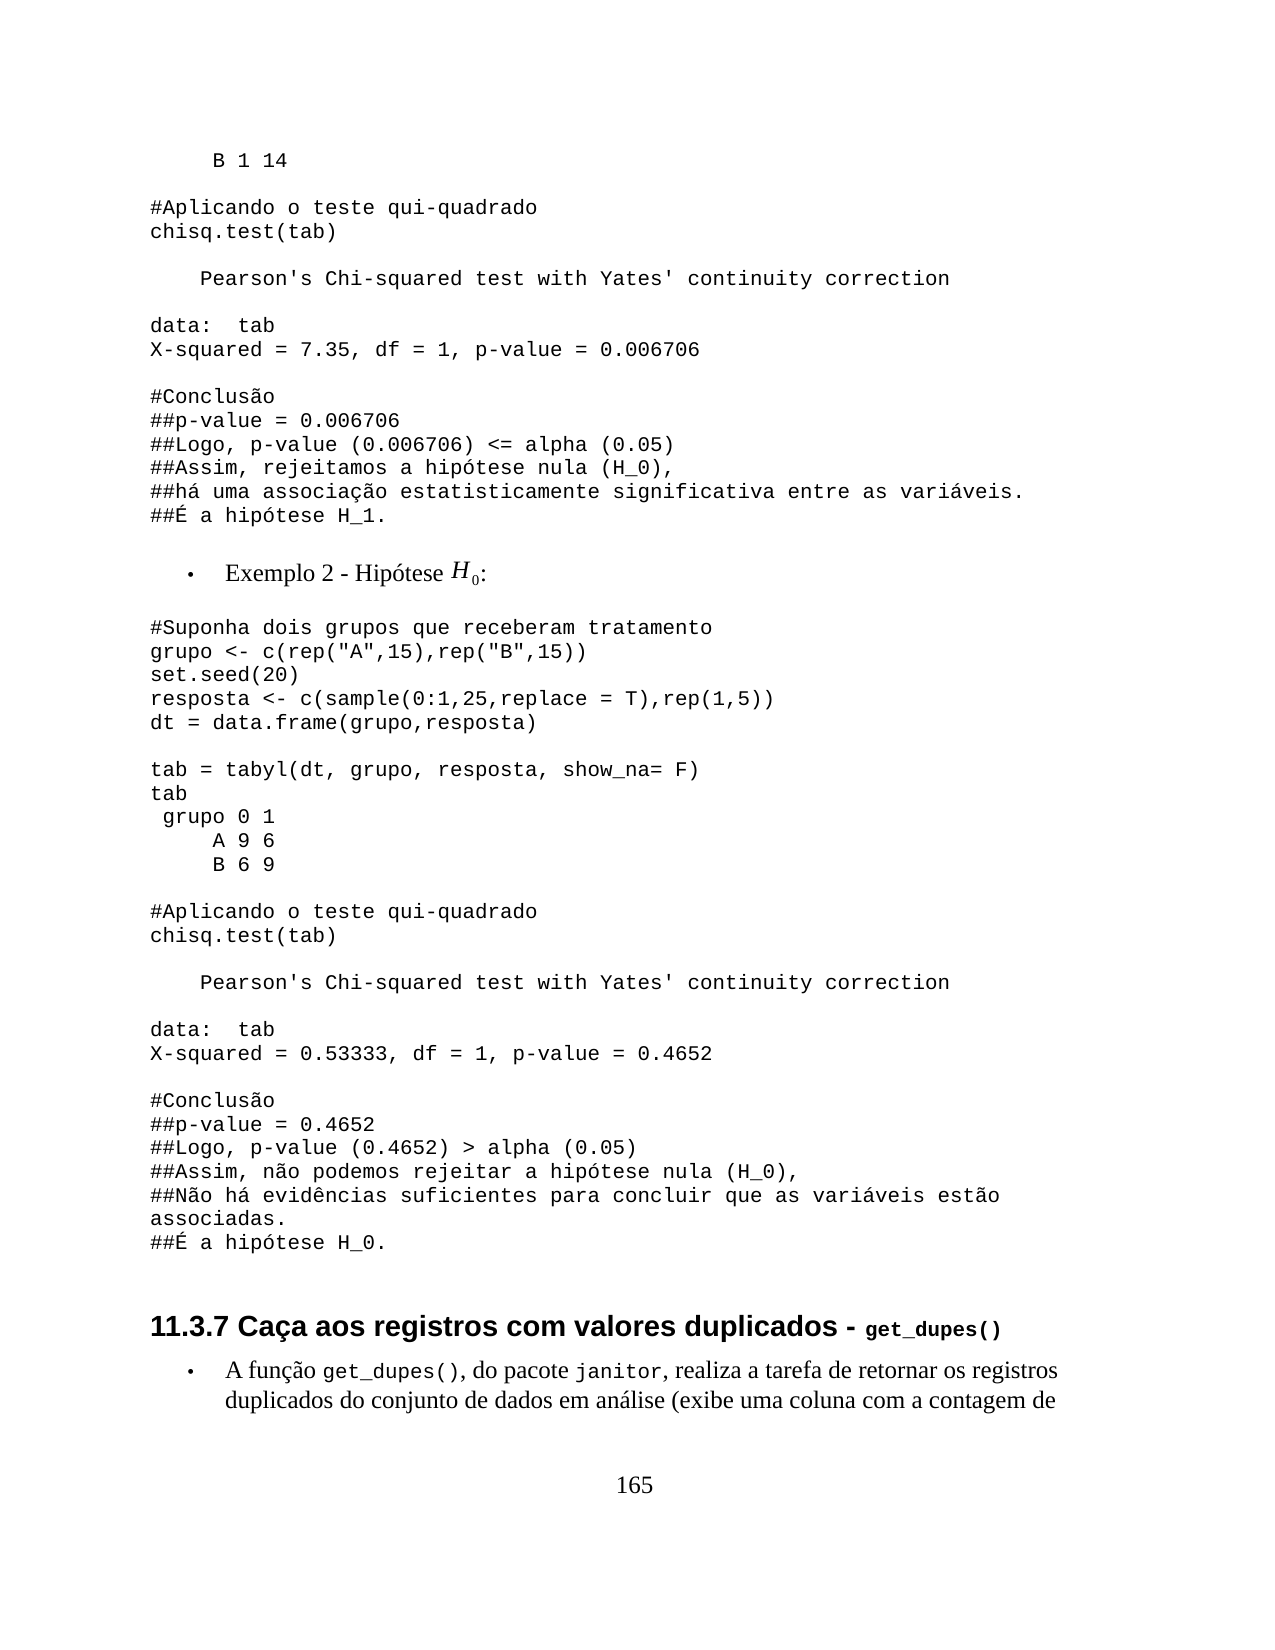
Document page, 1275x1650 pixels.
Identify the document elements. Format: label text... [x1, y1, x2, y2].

text ##Logo, p-value (0.006706) <= alpha (0.05) [150, 434, 1125, 457]
text #Conclusão [150, 386, 1125, 410]
text set.seed(20) [150, 664, 1125, 688]
text dt = data.frame(grupo,resposta) [150, 712, 1125, 735]
text grupo 0 1 [150, 806, 1125, 830]
text grupo <- c(rep("A",15),rep("B",15)) [150, 641, 1125, 664]
text ##p-value = 0.4652 [150, 1114, 1125, 1137]
text B 1 14 [150, 150, 1125, 174]
text X-squared = 0.53333, df = 1, p-value = 0.4652 [150, 1043, 1125, 1066]
text data: tab [150, 316, 1125, 339]
text #Suponha dois grupos que receberam tratamento [150, 617, 1125, 641]
text ##há uma associação estatisticamente significativa entre as variáveis. [150, 481, 1125, 505]
text A 9 6 [150, 830, 1125, 854]
list Exemplo 2 - Hipótese : [187, 557, 1125, 617]
text ##É a hipótese H_0. [150, 1232, 1125, 1256]
text B 6 9 [150, 854, 1125, 877]
text ##Assim, rejeitamos a hipótese nula (H_0), [150, 457, 1125, 481]
text #Aplicando o teste qui-quadrado [150, 197, 1125, 221]
text resposta <- c(sample(0:1,25,replace = T),rep(1,5)) [150, 688, 1125, 712]
text tab = tabyl(dt, grupo, resposta, show_na= F) [150, 759, 1125, 783]
text ##p-value = 0.006706 [150, 410, 1125, 434]
text ##É a hipótese H_1. [150, 505, 1125, 528]
text #Conclusão [150, 1090, 1125, 1114]
list A função get_dupes(), do pacote janitor, realiza a tarefa de retornar os registros duplicados do conjunto de dados em análise (exibe uma coluna com a contagem de [187, 1356, 1125, 1414]
text tab [150, 783, 1125, 806]
text ##Assim, não podemos rejeitar a hipótese nula (H_0), [150, 1161, 1125, 1185]
text chisq.test(tab) [150, 924, 1125, 948]
text #Aplicando o teste qui-quadrado [150, 901, 1125, 924]
text data: tab [150, 1019, 1125, 1043]
text Pearson's Chi-squared test with Yates' continuity correction [150, 972, 1125, 996]
text ##Não há evidências suficientes para concluir que as variáveis estão associadas. [150, 1185, 1125, 1232]
text Pearson's Chi-squared test with Yates' continuity correction [150, 268, 1125, 292]
text X-squared = 7.35, df = 1, p-value = 0.006706 [150, 339, 1125, 363]
subtitle 11.3.7 Caça aos registros com valores duplicados - get_dupes() [150, 1309, 1125, 1343]
text chisq.test(tab) [150, 221, 1125, 244]
text ##Logo, p-value (0.4652) > alpha (0.05) [150, 1137, 1125, 1161]
